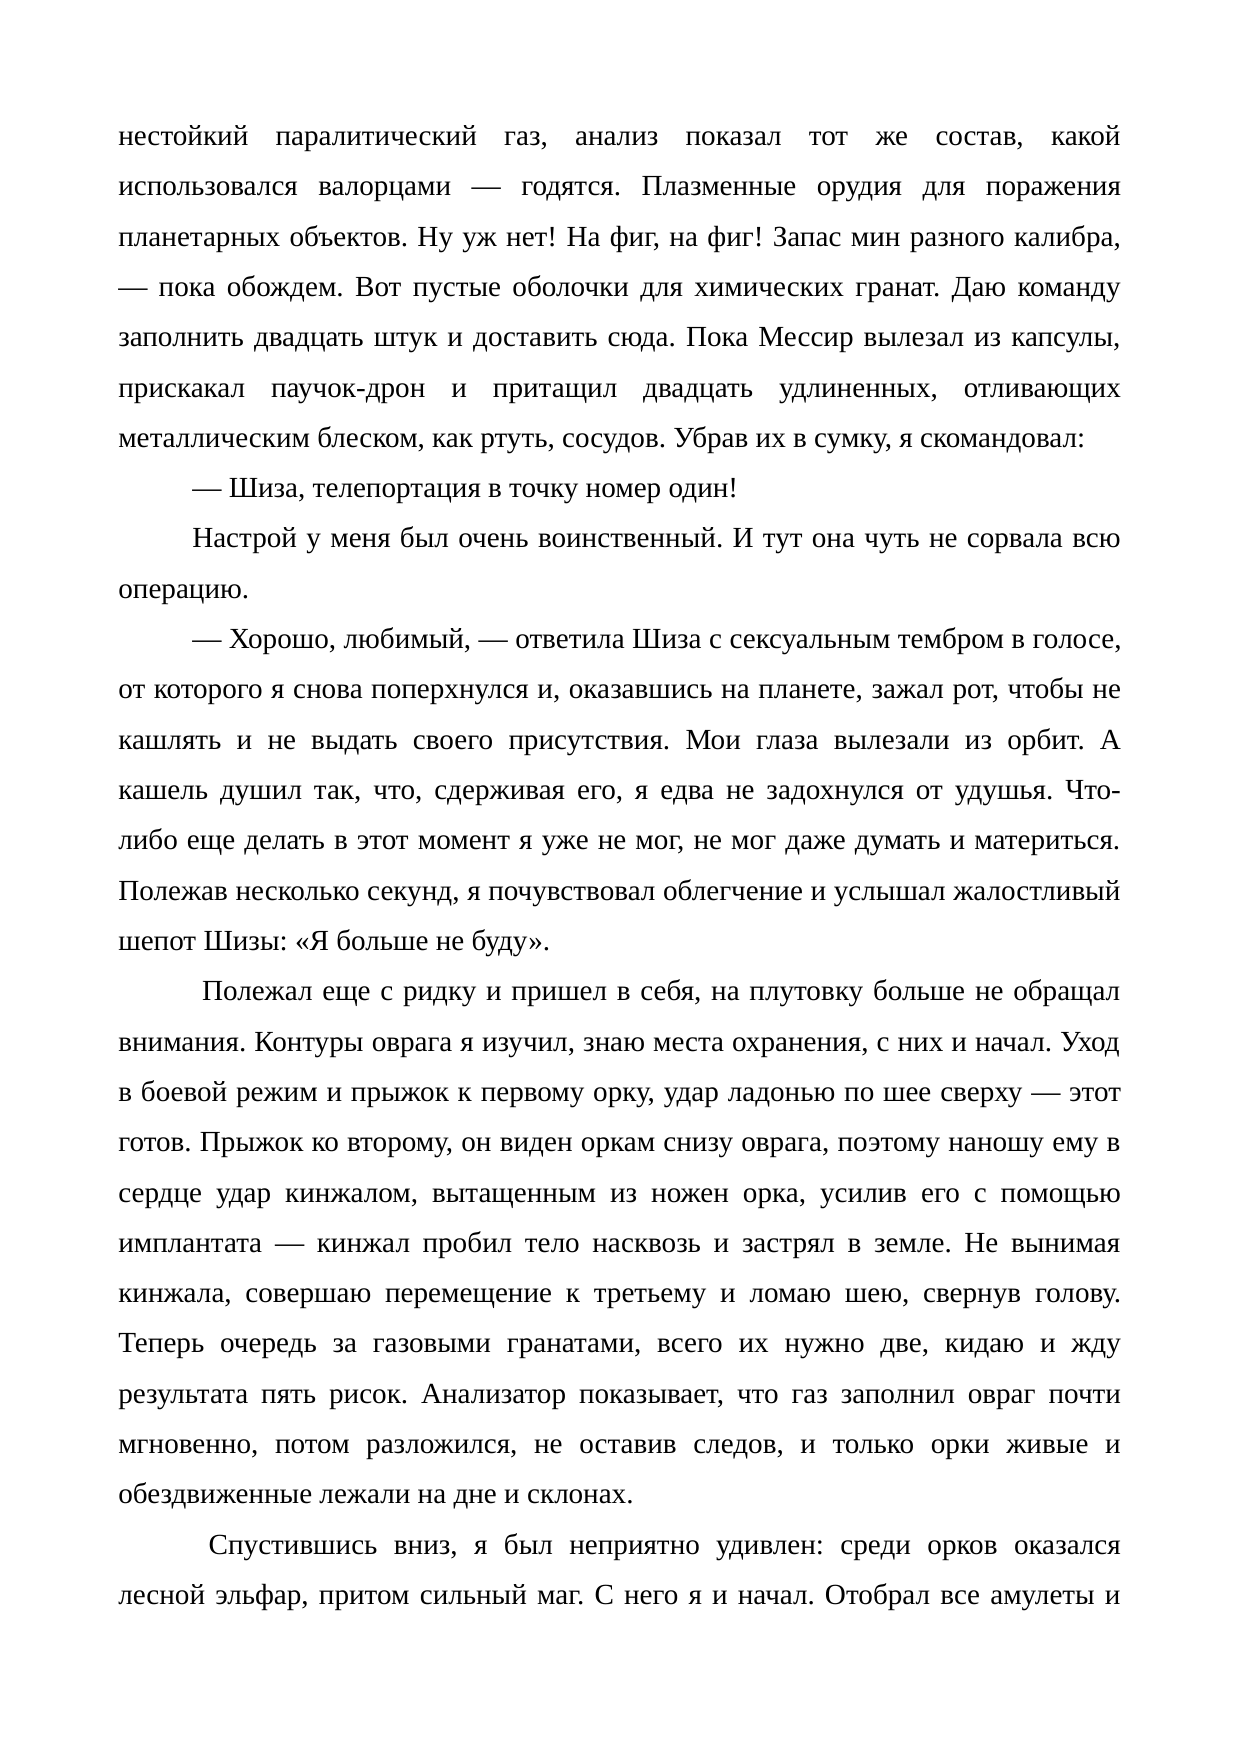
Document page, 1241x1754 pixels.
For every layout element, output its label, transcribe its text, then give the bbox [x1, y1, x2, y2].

text Полежал еще с ридку и пришел в себя, на плутовку больше не обращал внимания. Контуры оврага я изучил, знаю места охранения, с них и начал. Уход в боевой режим и прыжок к первому орку, удар ладонью по шее сверху — этот готов. Прыжок ко второму, он виден оркам снизу оврага, поэтому наношу ему в сердце удар кинжалом, вытащенным из ножен орка, усилив его с помощью имплантата — кинжал пробил тело насквозь и застрял в земле. Не вынимая кинжала, совершаю перемещение к третьему и ломаю шею, свернув голову. Теперь очередь за газовыми гранатами, всего их нужно две, кидаю и жду результата пять рисок. Анализатор показывает, что газ заполнил овраг почти мгновенно, потом разложился, не оставив следов, и только орки живые и обездвиженные лежали на дне и склонах. [118, 973, 1122, 1510]
text — Хорошо, любимый, — ответила Шиза с сексуальным тембром в голосе, от которого я снова поперхнулся и, оказавшись на планете, зажал рот, чтобы не кашлять и не выдать своего присутствия. Мои глаза вылезали из орбит. А кашель душил так, что, сдерживая его, я едва не задохнулся от удушья. Что-либо еще делать в этот момент я уже не мог, не мог даже думать и материться. Полежав несколько секунд, я почувствовал облегчение и услышал жалостливый шепот Шизы: «Я больше не буду». [118, 621, 1122, 957]
text — Шиза, телепортация в точку номер один! [118, 470, 1122, 504]
text нестойкий паралитический газ, анализ показал тот же состав, какой использовался валорцами — годятся. Плазменные орудия для поражения планетарных объектов. Ну уж нет! На фиг, на фиг! Запас мин разного калибра, — пока обождем. Вот пустые оболочки для химических гранат. Даю команду заполнить двадцать штук и доставить сюда. Пока Мессир вылезал из капсулы, прискакал паучок-дрон и притащил двадцать удлиненных, отливающих металлическим блеском, как ртуть, сосудов. Убрав их в сумку, я скомандовал: [118, 118, 1122, 453]
text Спустившись вниз, я был неприятно удивлен: среди орков оказался лесной эльфар, притом сильный маг. С него я и начал. Отобрал все амулеты и [118, 1527, 1122, 1611]
text Настрой у меня был очень воинственный. И тут она чуть не сорвала всю операцию. [118, 521, 1122, 604]
